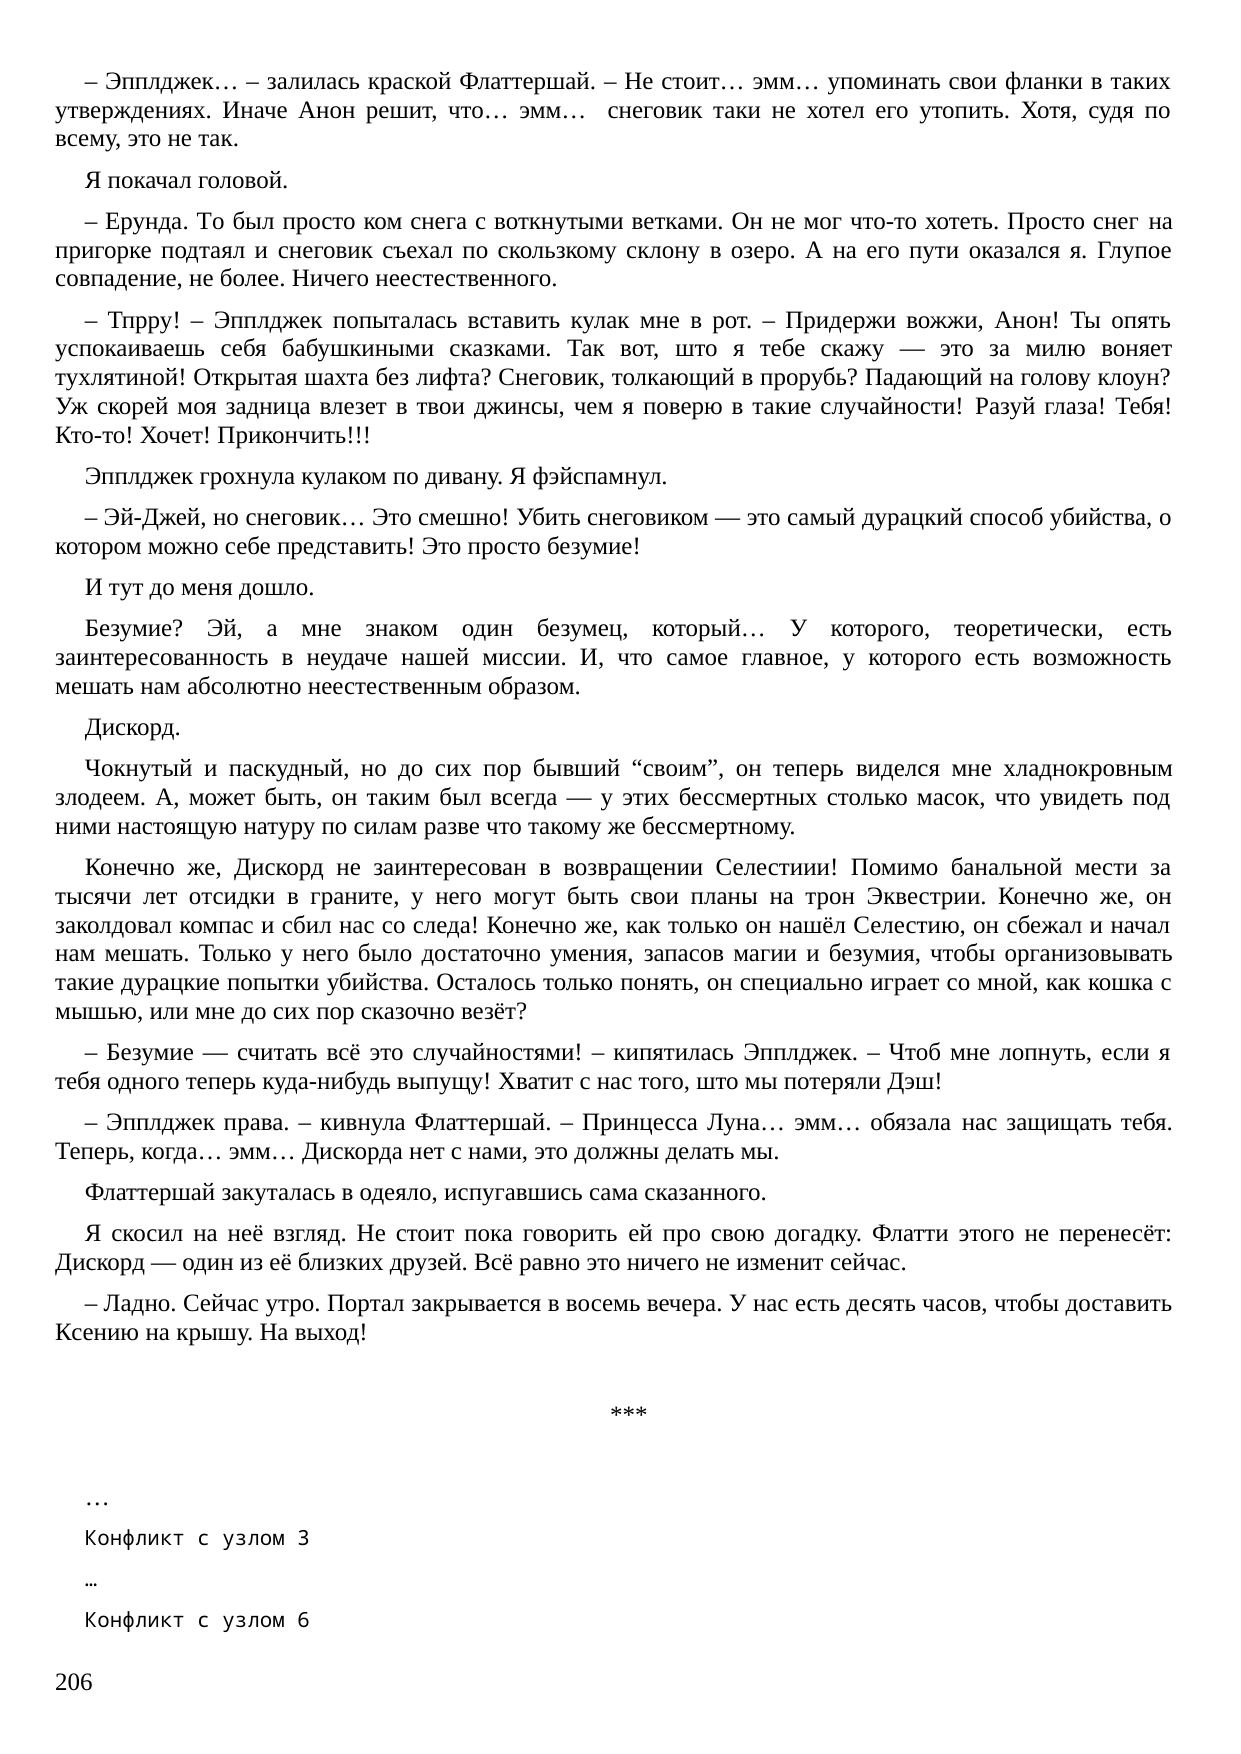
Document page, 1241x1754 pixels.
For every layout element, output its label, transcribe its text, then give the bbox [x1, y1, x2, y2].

text Я покачал головой. [55, 165, 1173, 193]
text Безумие? Эй, а мне знаком один безумец, который… У которого, теоретически, есть заинтересованность в неудаче нашей миссии. И, что самое главное, у которого есть возможность мешать нам абсолютно неестественным образом. [55, 613, 1173, 700]
text Чокнутый и паскудный, но до сих пор бывший “своим”, он теперь виделся мне хладнокровным злодеем. А, может быть, он таким был всегда — у этих бессмертных столько масок, что увидеть под ними настоящую натуру по силам разве что такому же бессмертному. [55, 753, 1173, 840]
text Я скосил на неё взгляд. Не стоит пока говорить ей про свою догадку. Флатти этого не перенесёт: Дискорд — один из её близких друзей. Всё равно это ничего не изменит сейчас. [55, 1218, 1173, 1276]
text – Эпплджек права. – кивнула Флаттершай. – Принцесса Луна… эмм… обязала нас защищать тебя. Теперь, когда… эмм… Дискорда нет с нами, это должны делать мы. [55, 1107, 1173, 1165]
text Эпплджек грохнула кулаком по дивану. Я фэйспамнул. [55, 461, 1173, 490]
text – Эй-Джей, но снеговик… Это смешно! Убить снеговиком — это самый дурацкий способ убийства, о котором можно себе представить! Это просто безумие! [55, 502, 1173, 560]
text Конфликт с узлом 6 [55, 1605, 1173, 1634]
text – Тпрру! – Эпплджек попыталась вставить кулак мне в рот. – Придержи вожжи, Анон! Ты опять успокаиваешь себя бабушкиными сказками. Так вот, што я тебе скажу — это за милю воняет тухлятиной! Открытая шахта без лифта? Снеговик, толкающий в прорубь? Падающий на голову клоун? Уж скорей моя задница влезет в твои джинсы, чем я поверю в такие случайности! Разуй глаза! Тебя! Кто-то! Хочет! Прикончить!!! [55, 305, 1173, 448]
text – Ерунда. То был просто ком снега с воткнутыми ветками. Он не мог что-то хотеть. Просто снег на пригорке подтаял и снеговик съехал по скользкому склону в озеро. А на его пути оказался я. Глупое совпадение, не более. Ничего неестественного. [55, 206, 1173, 292]
text Флаттершай закуталась в одеяло, испугавшись сама сказанного. [55, 1177, 1173, 1206]
text Конечно же, Дискорд не заинтересован в возвращении Селестиии! Помимо банальной мести за тысячи лет отсидки в граните, у него могут быть свои планы на трон Эквестрии. Конечно же, он заколдовал компас и сбил нас со следа! Конечно же, как только он нашёл Селестию, он сбежал и начал нам мешать. Только у него было достаточно умения, запасов магии и безумия, чтобы организовывать такие дурацкие попытки убийства. Осталось только понять, он специально играет со мной, как кошка с мышью, или мне до сих пор сказочно везёт? [55, 852, 1173, 1025]
text … [55, 1482, 1173, 1511]
text Конфликт с узлом 3 [55, 1523, 1173, 1552]
text – Ладно. Сейчас утро. Портал закрывается в восемь вечера. У нас есть десять часов, чтобы доставить Ксению на крышу. На выход! [55, 1288, 1173, 1346]
text – Безумие — считать всё это случайностями! – кипятилась Эпплджек. – Чтоб мне лопнуть, если я тебя одного теперь куда-нибудь выпущу! Хватит с нас того, што мы потеряли Дэш! [55, 1037, 1173, 1095]
text *** [55, 1400, 1173, 1428]
text – Эпплджек… – залилась краской Флаттершай. – Не стоит… эмм… упоминать свои фланки в таких утверждениях. Иначе Анон решит, что… эмм… снеговик таки не хотел его утопить. Хотя, судя по всему, это не так. [55, 66, 1173, 152]
text … [55, 1564, 1173, 1593]
text Дискорд. [55, 712, 1173, 741]
text И тут до меня дошло. [55, 572, 1173, 601]
